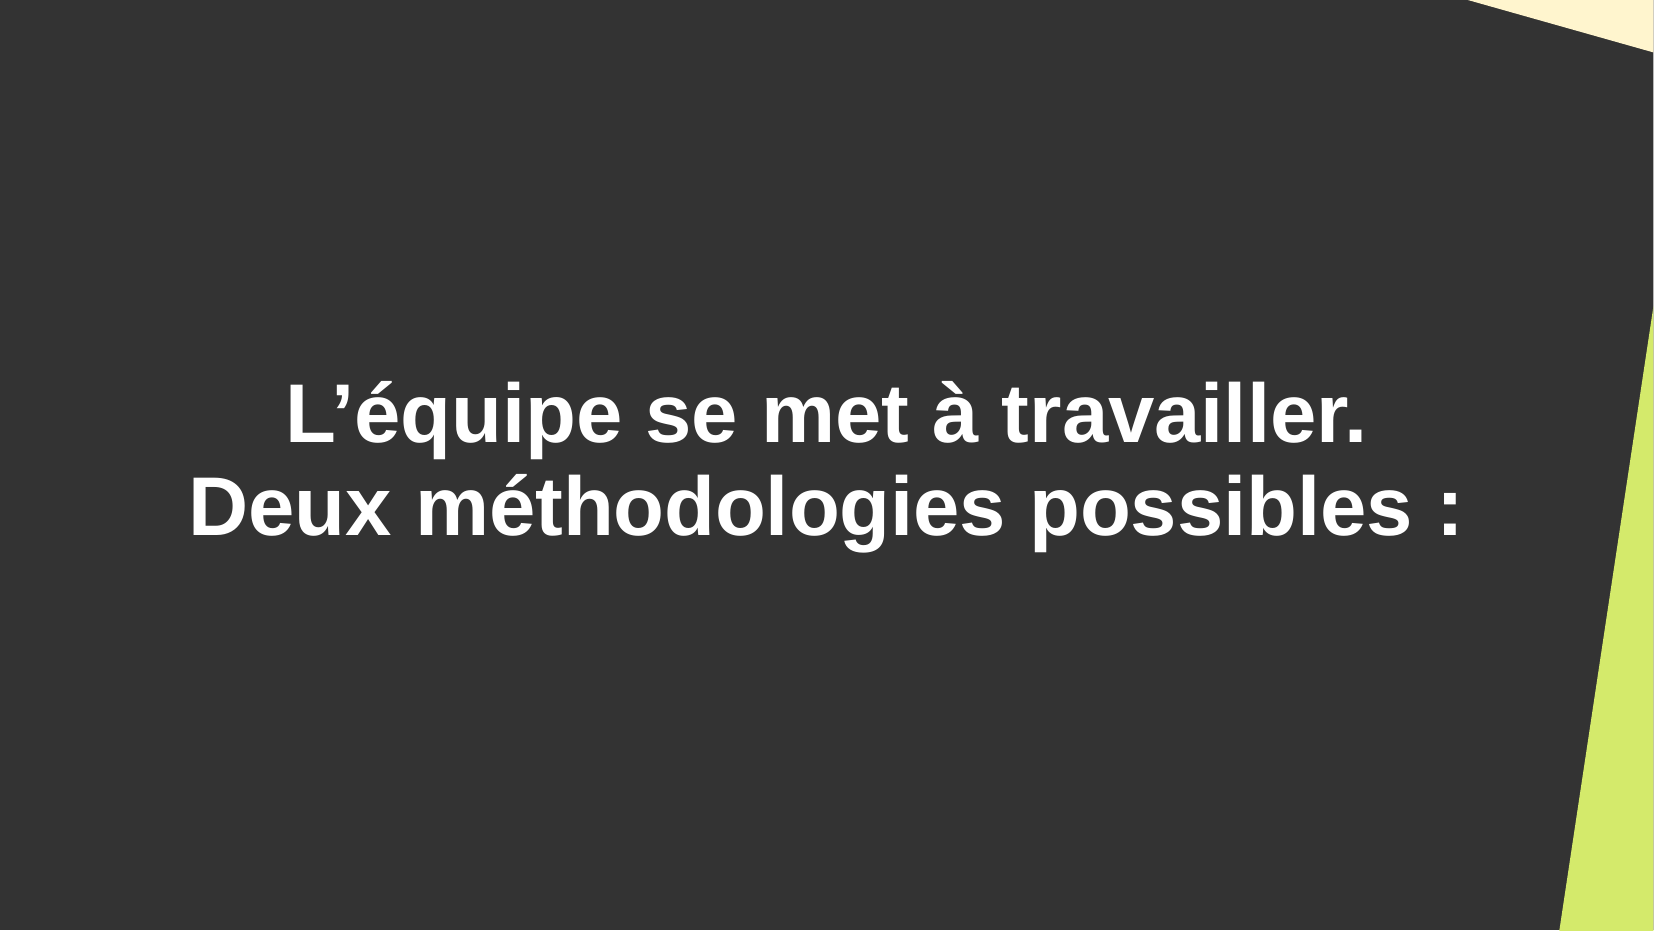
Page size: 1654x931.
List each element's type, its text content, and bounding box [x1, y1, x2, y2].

title L’équipe se met à travailler. Deux méthodologies possibles : [31, 367, 1622, 563]
text_box [1467, 0, 1654, 53]
text_box [1559, 302, 1654, 931]
